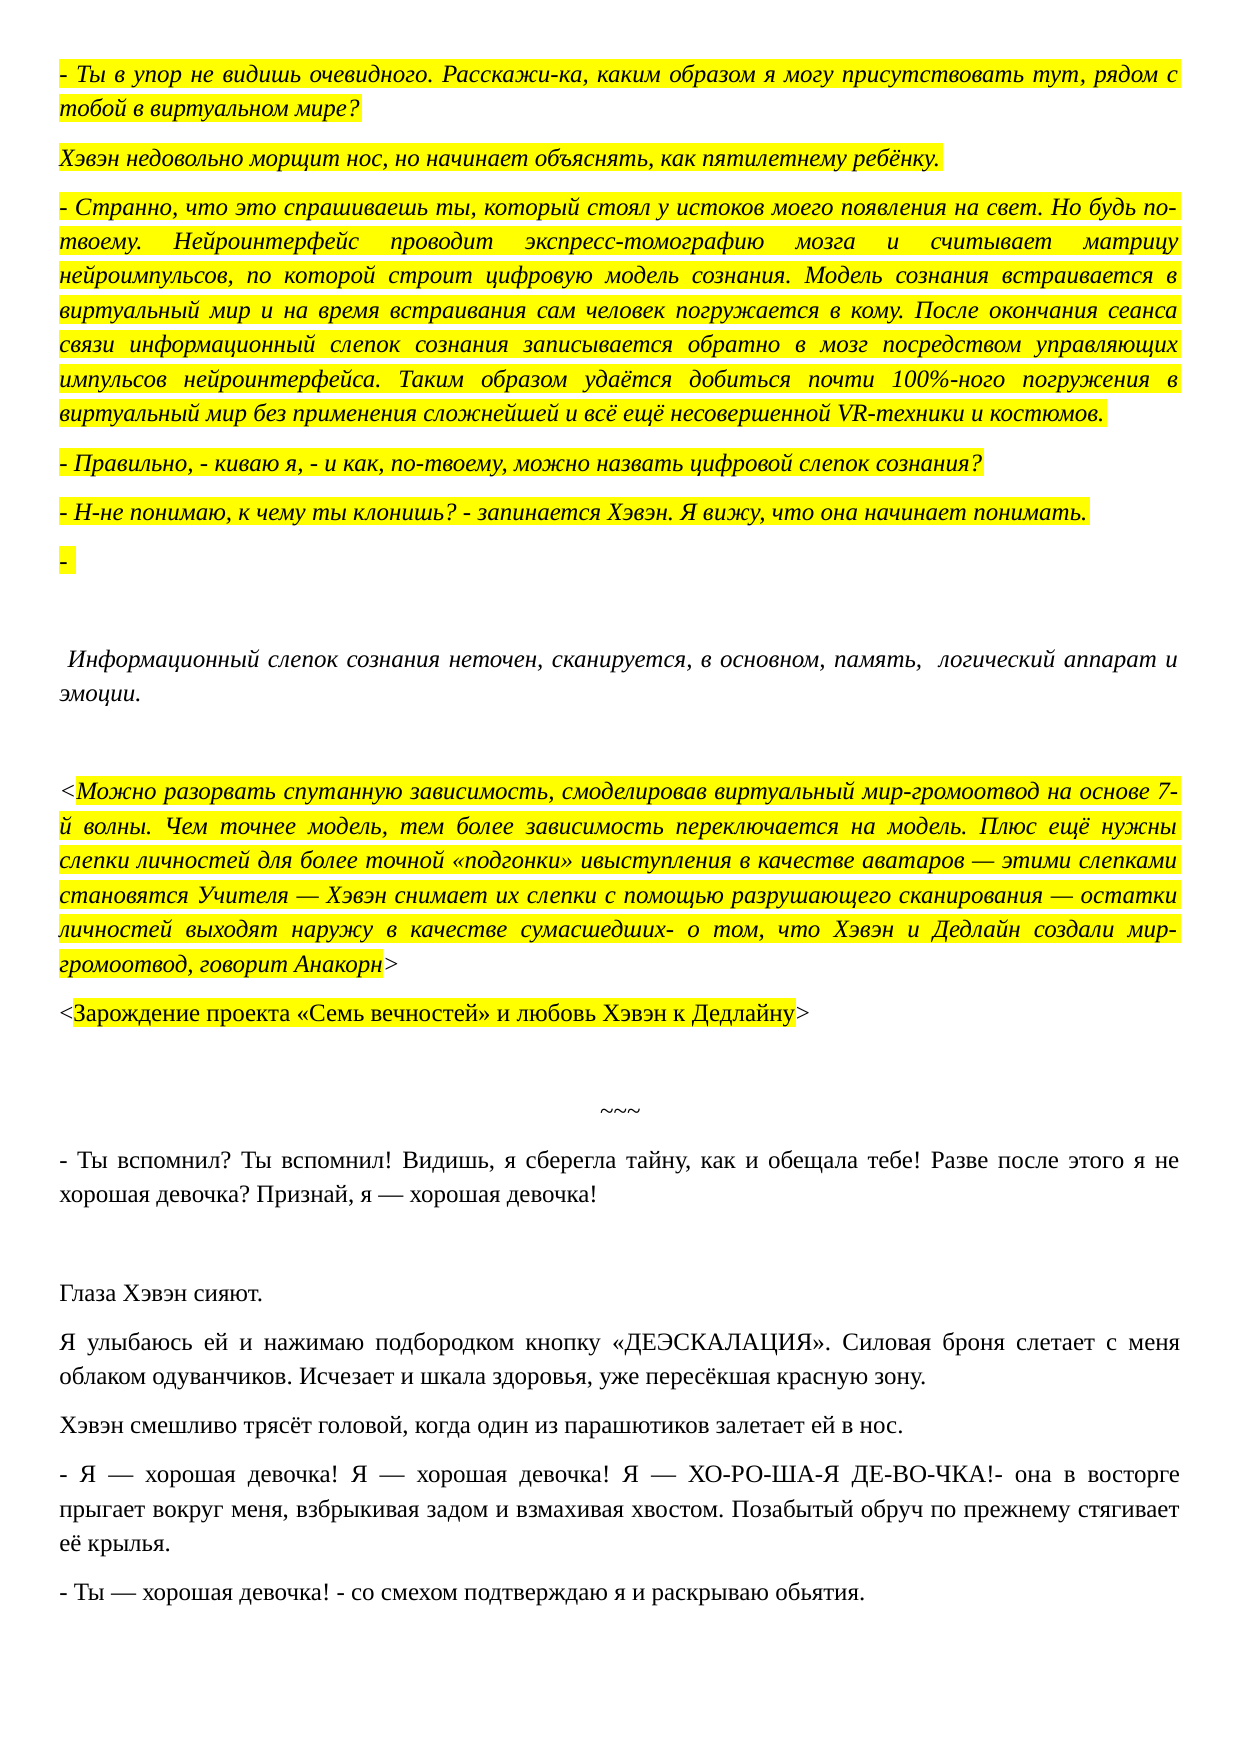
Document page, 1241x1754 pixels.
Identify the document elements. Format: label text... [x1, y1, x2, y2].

text Информационный слепок сознания неточен, сканируется, в основном, память, логический аппарат и эмоции. [59, 644, 1181, 707]
text - [59, 546, 1181, 574]
text - Я — хорошая девочка! Я — хорошая девочка! Я — ХО-РО-ША-Я ДЕ-ВО-ЧКА!- она в восторге прыгает вокруг меня, взбрыкивая задом и взмахивая хвостом. Позабытый обруч по прежнему стягивает её крылья. [59, 1459, 1181, 1557]
text - Ты вспомнил? Ты вспомнил! Видишь, я сберегла тайну, как и обещала тебе! Разве после этого я не хорошая девочка? Признай, я — хорошая девочка! [59, 1145, 1181, 1208]
text <Можно разорвать спутанную зависимость, смоделировав виртуальный мир-громоотвод на основе 7-й волны. Чем точнее модель, тем более зависимость переключается на модель. Плюс ещё нужны слепки личностей для более точной «подгонки» ивыступления в качестве аватаров — этими слепками становятся Учителя — Хэвэн снимает их слепки с помощью разрушающего сканирования — остатки личностей выходят наружу в качестве сумасшедших- о том, что Хэвэн и Дедлайн создали мир-громоотвод, говорит Анакорн> [59, 776, 1181, 978]
text Хэвэн смешливо трясёт головой, когда один из парашютиков залетает ей в нос. [59, 1410, 1181, 1439]
text - Ты в упор не видишь очевидного. Расскажи-ка, каким образом я могу присутствовать тут, рядом с тобой в виртуальном мире? [59, 59, 1181, 122]
text Хэвэн недовольно морщит нос, но начинает объяснять, как пятилетнему ребёнку. [59, 143, 1181, 171]
text ~~~ [59, 1096, 1181, 1125]
text - Н-не понимаю, к чему ты клонишь? - запинается Хэвэн. Я вижу, что она начинает понимать. [59, 497, 1181, 525]
text - Правильно, - киваю я, - и как, по-твоему, можно назвать цифровой слепок сознания? [59, 448, 1181, 476]
text - Странно, что это спрашиваешь ты, который стоял у истоков моего появления на свет. Но будь по-твоему. Нейроинтерфейс проводит экспресс-томографию мозга и считывает матрицу нейроимпульсов, по которой строит цифровую модель сознания. Модель сознания встраивается в виртуальный мир и на время встраивания сам человек погружается в кому. После окончания сеанса связи информационный слепок сознания записывается обратно в мозг посредством управляющих импульсов нейроинтерфейса. Таким образом удаётся добиться почти 100%-ного погружения в виртуальный мир без применения сложнейшей и всё ещё несовершенной VR-техники и костюмов. [59, 192, 1181, 427]
text <Зарождение проекта «Семь вечностей» и любовь Хэвэн к Дедлайну> [59, 998, 1181, 1027]
text - Ты — хорошая девочка! - со смехом подтверждаю я и раскрываю обьятия. [59, 1577, 1181, 1606]
text Я улыбаюсь ей и нажимаю подбородком кнопку «ДЕЭСКАЛАЦИЯ». Силовая броня слетает с меня облаком одуванчиков. Исчезает и шкала здоровья, уже пересёкшая красную зону. [59, 1327, 1181, 1390]
text Глаза Хэвэн сияют. [59, 1278, 1181, 1306]
